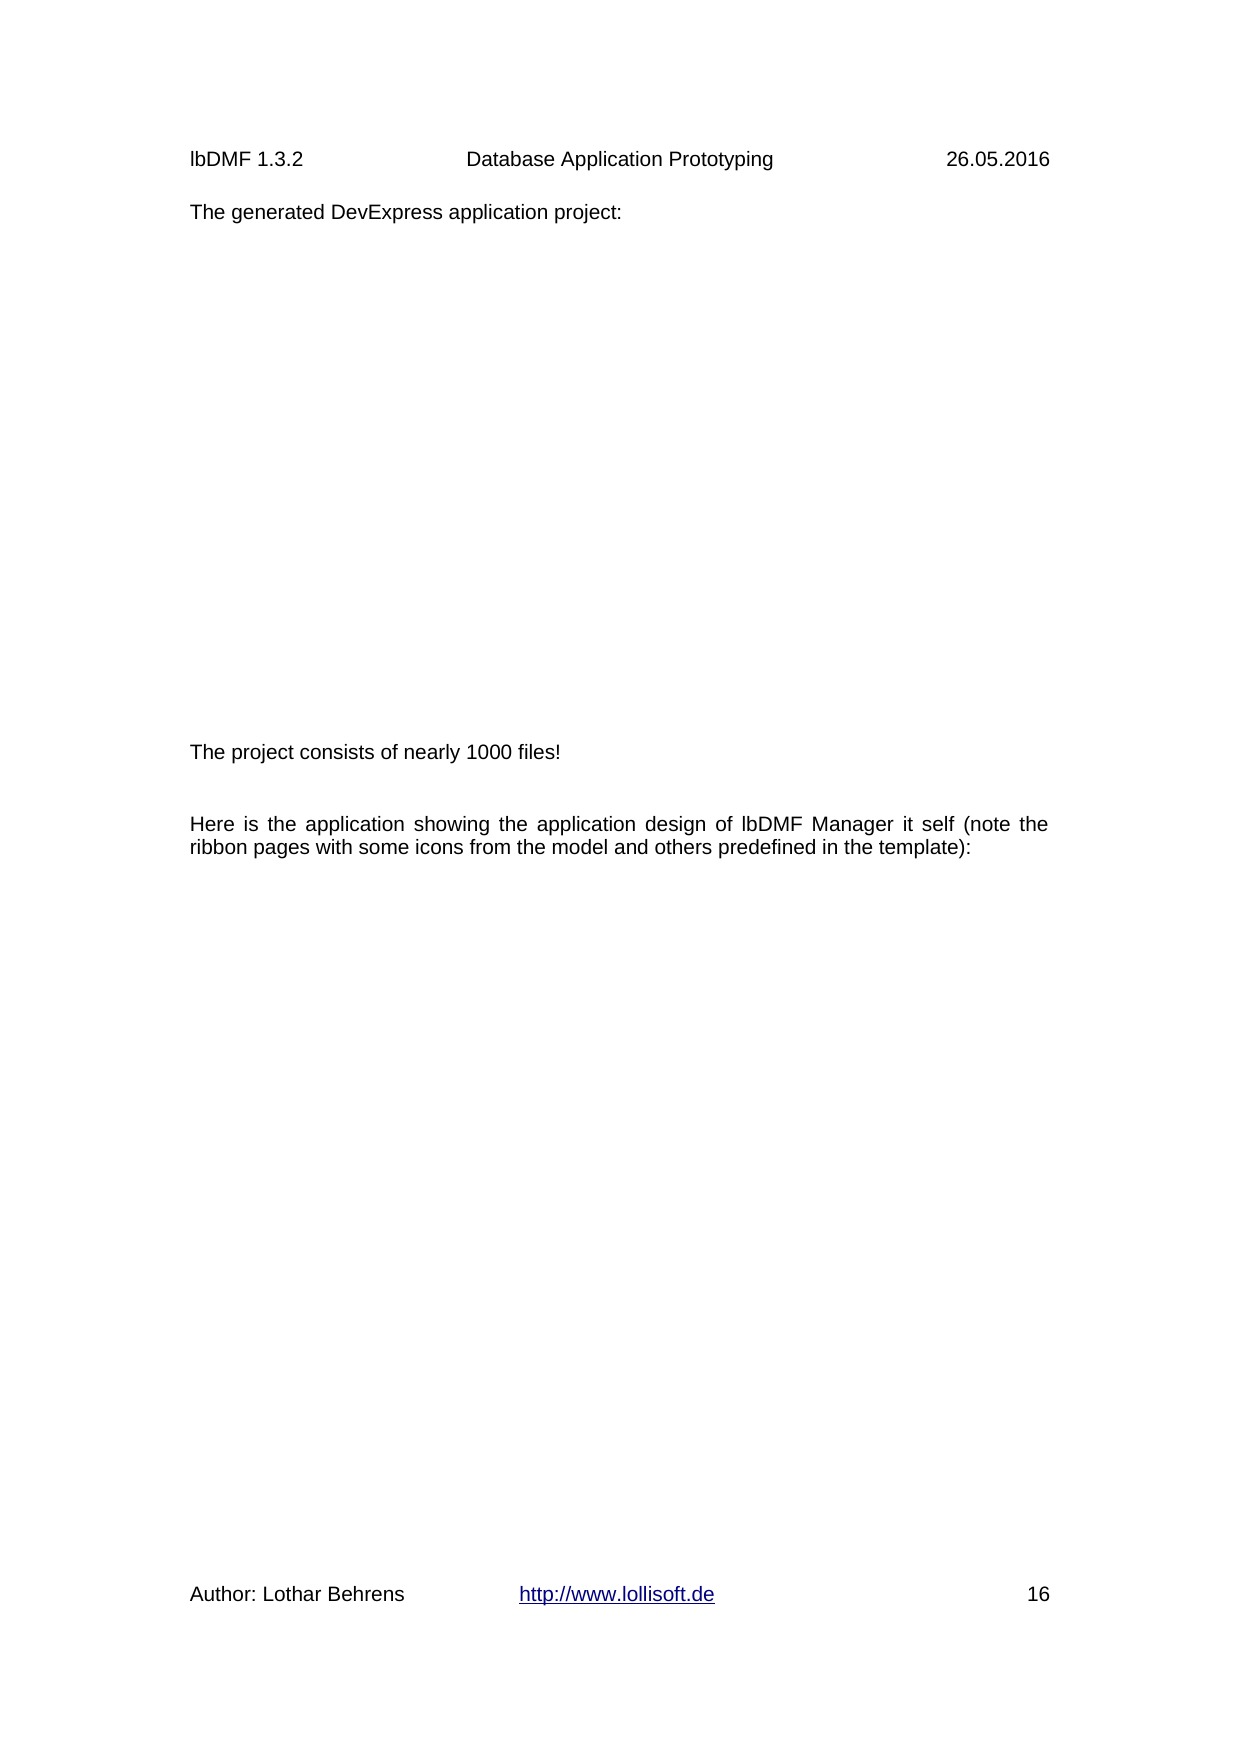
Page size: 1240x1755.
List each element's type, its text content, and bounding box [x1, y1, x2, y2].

text The project consists of nearly 1000 files! [189, 272, 1050, 764]
text The generated DevExpress application project: [189, 201, 1050, 224]
text Here is the application showing the application design of lbDMF Manager it self (note the ribbon pages with some icons from the model and others predefined in the template): [189, 812, 1050, 859]
